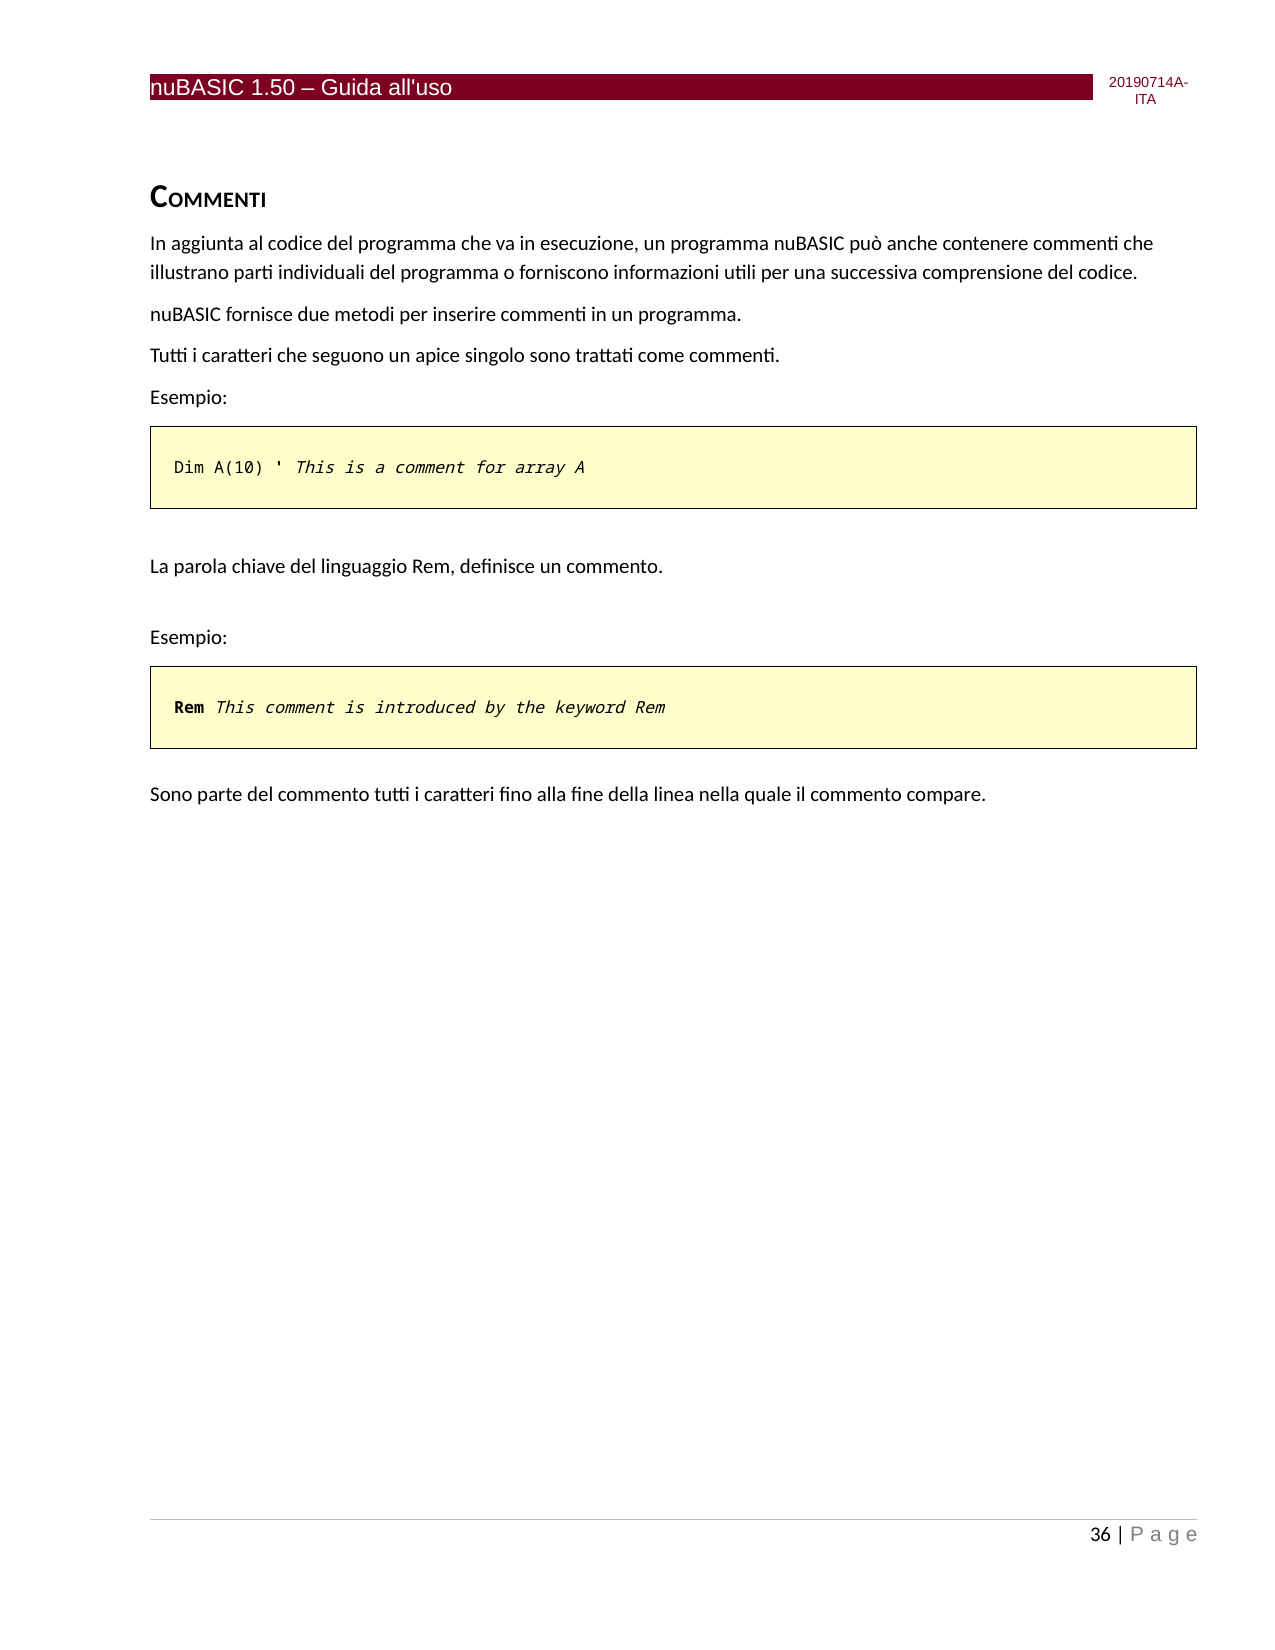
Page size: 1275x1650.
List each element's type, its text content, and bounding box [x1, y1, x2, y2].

text Esempio: [150, 595, 1197, 650]
text Esempio: [150, 384, 1197, 410]
text In aggiunta al codice del programma che va in esecuzione, un programma nuBASIC può anche contenere commenti che illustrano parti individuali del programma o forniscono informazioni utili per una successiva comprensione del codice. [150, 230, 1197, 285]
list Rem This comment is introduced by the keyword Rem [151, 692, 1196, 718]
text Sono parte del commento tutti i caratteri fino alla fine della linea nella quale il commento compare. [150, 781, 1197, 807]
text Tutti i caratteri che seguono un apice singolo sono trattati come commenti. [150, 343, 1197, 368]
list Dim A(10) ' This is a comment for array A [151, 452, 1196, 478]
text nuBASIC fornisce due metodi per inserire commenti in un programma. [150, 301, 1197, 326]
text La parola chiave del linguaggio Rem, definisce un commento. [150, 554, 1197, 579]
subtitle Commenti [150, 175, 1197, 216]
